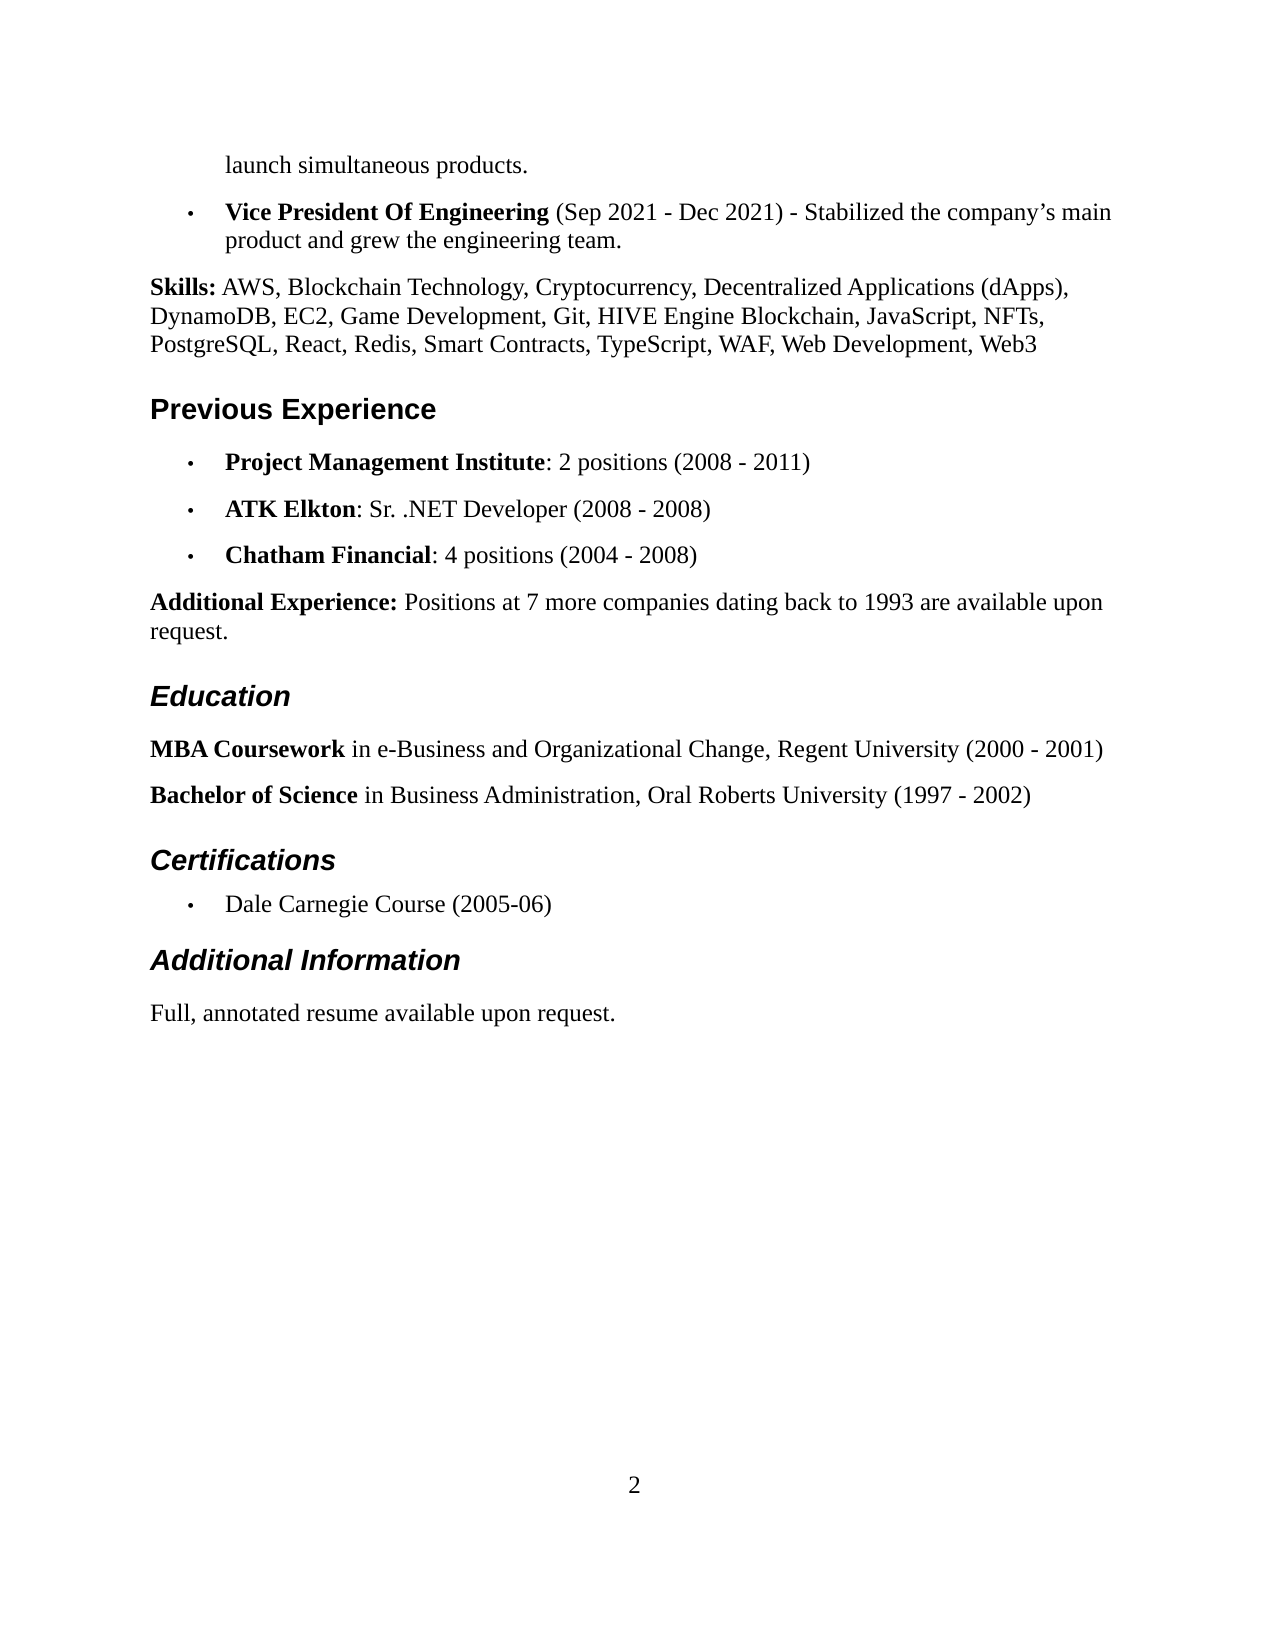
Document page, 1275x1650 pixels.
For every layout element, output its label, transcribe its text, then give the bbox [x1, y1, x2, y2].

text MBA Coursework in e-Business and Organizational Change, Regent University (2000 - 2001) [150, 734, 1125, 762]
list Vice President Of Engineering (Sep 2021 - Dec 2021) - Stabilized the company’s main product and grew the engineering team. [187, 197, 1125, 254]
text Skills: AWS, Blockchain Technology, Cryptocurrency, Decentralized Applications (dApps), DynamoDB, EC2, Game Development, Git, HIVE Engine Blockchain, JavaScript, NFTs, PostgreSQL, React, Redis, Smart Contracts, TypeScript, WAF, Web Development, Web3 [150, 272, 1125, 358]
list Project Management Institute: 2 positions (2008 - 2011) [187, 447, 1125, 476]
subtitle Previous Experience [150, 392, 1125, 426]
text Bachelor of Science in Business Administration, Oral Roberts University (1997 - 2002) [150, 780, 1125, 809]
list ATK Elkton: Sr. .NET Developer (2008 - 2008) [187, 494, 1125, 523]
list launch simultaneous products. [187, 150, 1125, 179]
list Chatham Financial: 4 positions (2004 - 2008) [187, 541, 1125, 569]
text Full, annotated resume available upon request. [150, 998, 1125, 1027]
subtitle Additional Information [150, 943, 1125, 976]
subtitle Certifications [150, 843, 1125, 877]
subtitle Education [150, 679, 1125, 712]
text Additional Experience: Positions at 7 more companies dating back to 1993 are available upon request. [150, 587, 1125, 645]
list Dale Carnegie Course (2005-06) [187, 889, 1125, 918]
